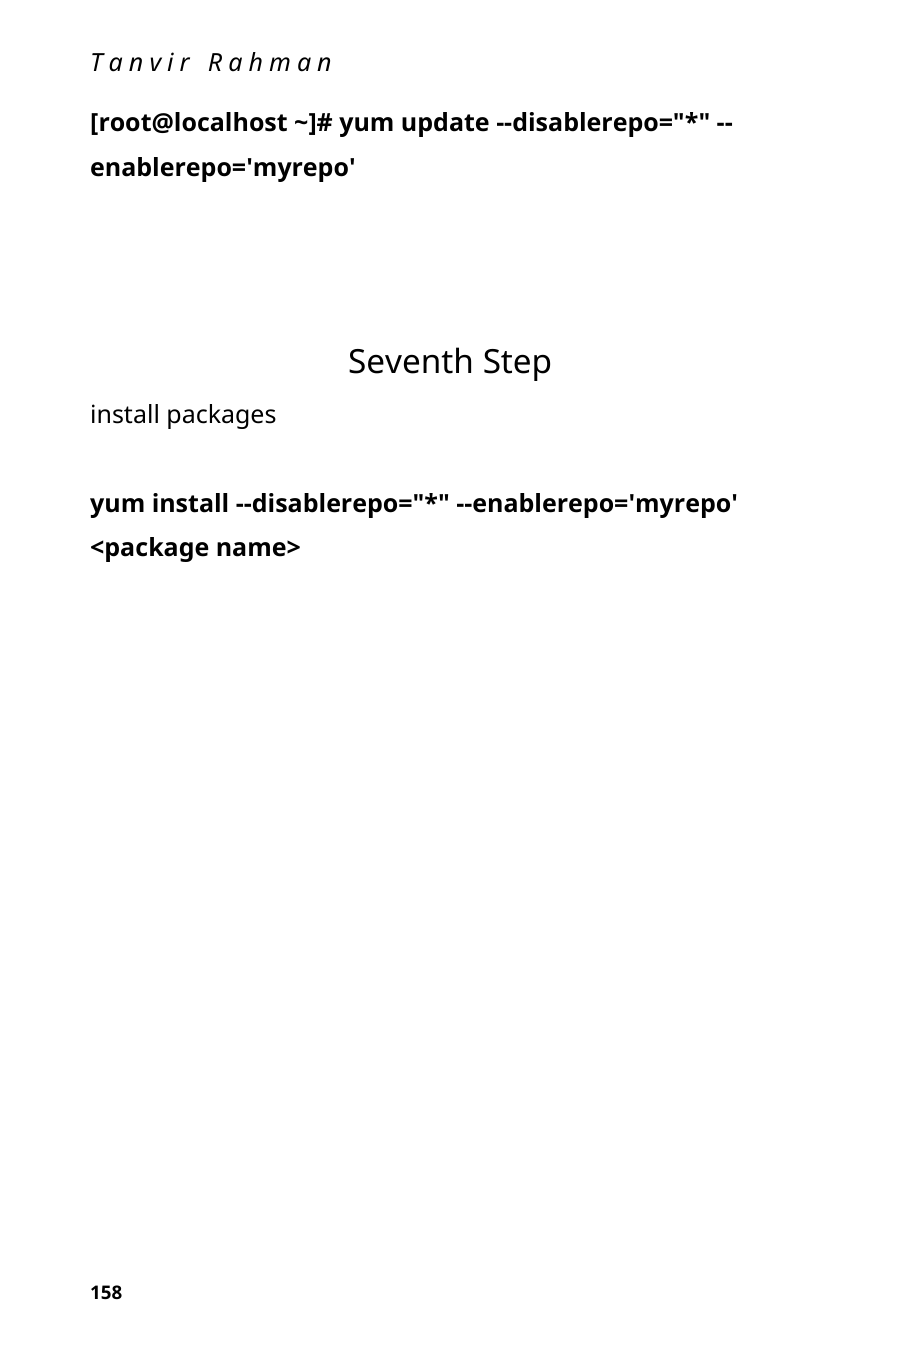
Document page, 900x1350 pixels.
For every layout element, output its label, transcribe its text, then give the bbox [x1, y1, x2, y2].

text Seventh Step [90, 338, 810, 383]
text install packages [90, 397, 810, 431]
text yum install --disablerepo="*" --enablerepo='myrepo' <package name> [90, 485, 810, 564]
text [root@localhost ~]# yum update --disablerepo="*" --enablerepo='myrepo' [90, 105, 810, 183]
